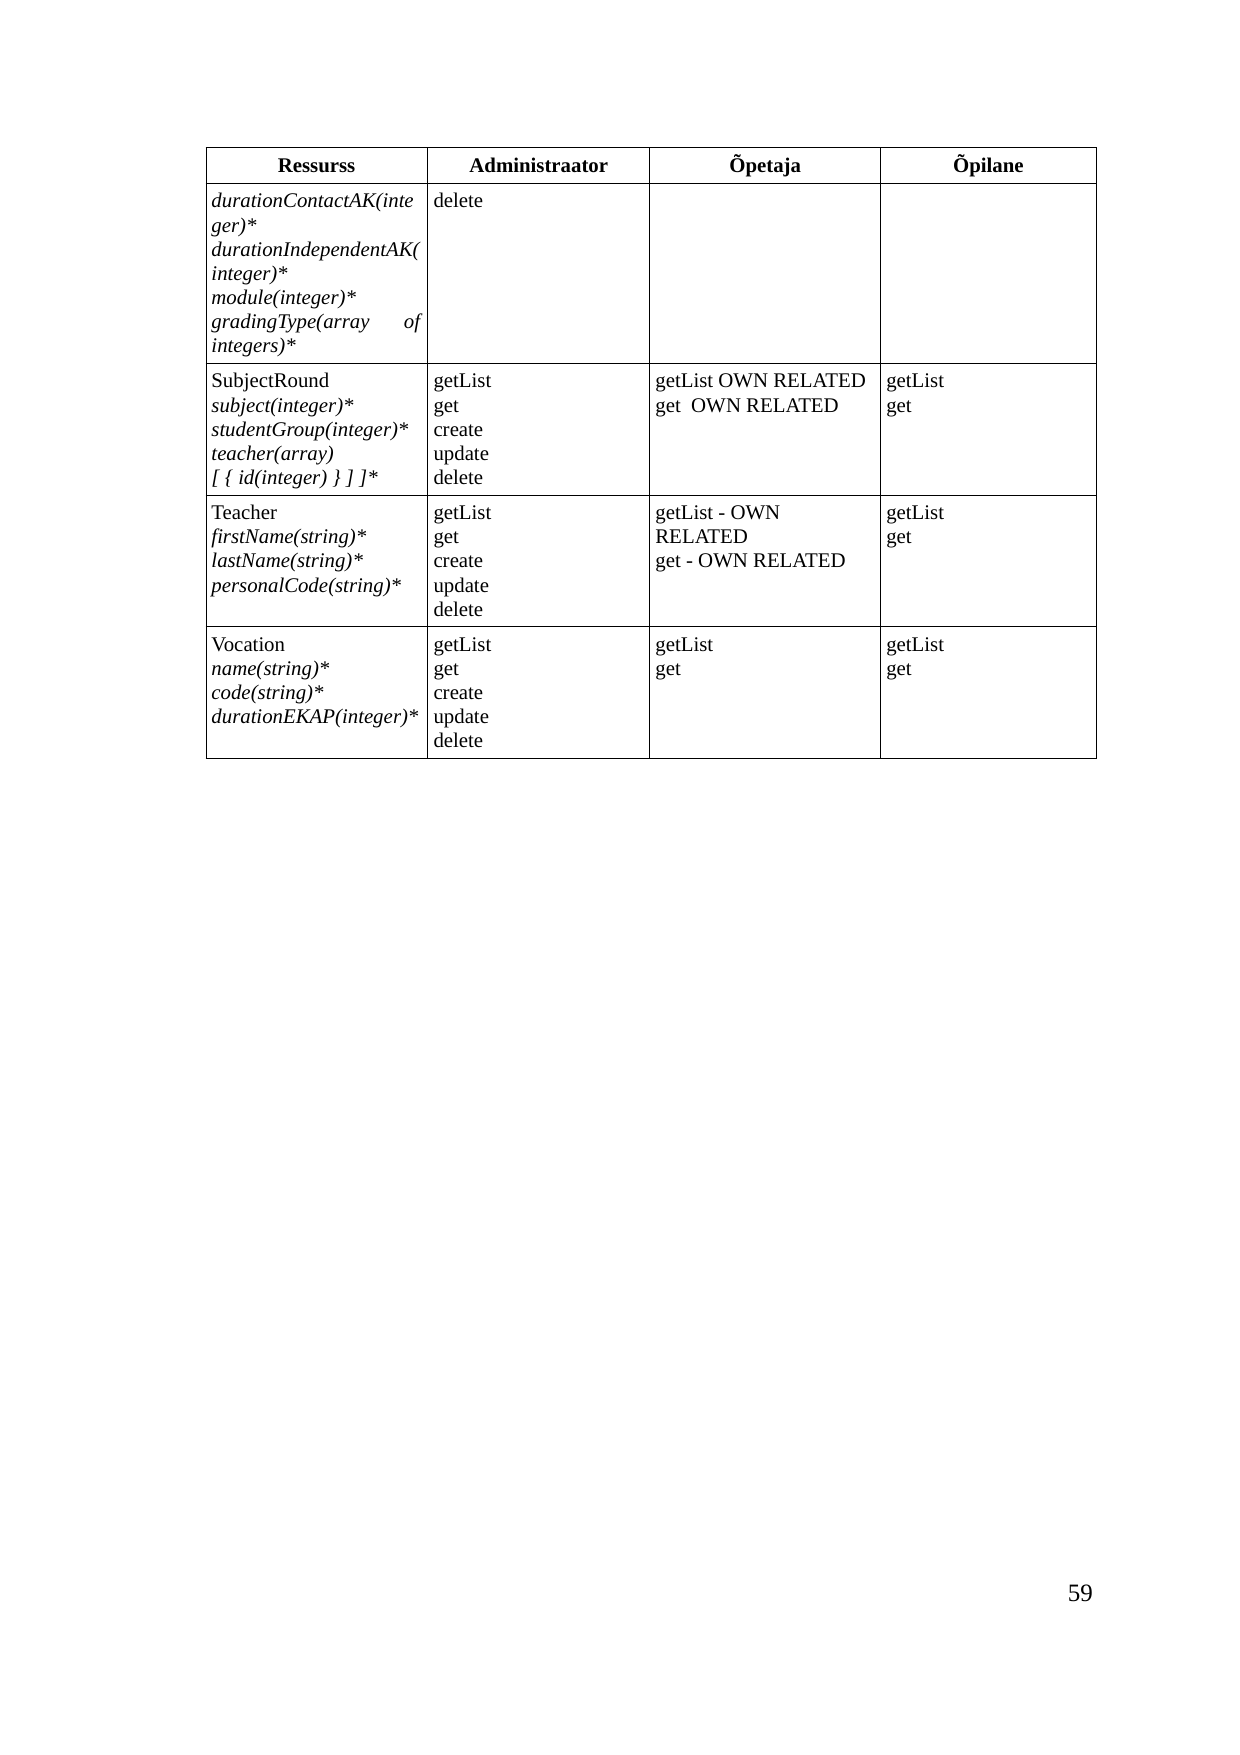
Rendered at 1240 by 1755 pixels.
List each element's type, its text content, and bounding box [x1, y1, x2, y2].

table_cell delete [428, 184, 649, 363]
table_header Õpetaja [650, 148, 880, 183]
table_cell getList get create update delete [428, 627, 649, 758]
table_header Administraator [428, 148, 649, 183]
table_cell getList get [881, 364, 1096, 494]
table_cell getList get [881, 627, 1096, 758]
table_cell getList - OWN RELATED get - OWN RELATED [650, 496, 880, 626]
table_cell [881, 184, 1096, 363]
table_cell Teacher firstName(string)* lastName(string)* personalCode(string)* [207, 496, 427, 626]
table_cell getList get [650, 627, 880, 758]
table_cell getList OWN RELATED get OWN RELATED [650, 364, 880, 494]
table_cell [650, 184, 880, 363]
table_cell getList get create update delete [428, 364, 649, 494]
table_cell getList get create update delete [428, 496, 649, 626]
table_header Ressurss [207, 148, 427, 183]
table_cell durationContactAK(integer)* durationIndependentAK(integer)* module(integer)* gradingType(array of integers)* [207, 184, 427, 363]
table_cell getList get [881, 496, 1096, 626]
table_cell SubjectRound subject(integer)* studentGroup(integer)* teacher(array) [ { id(integer) } ] ]* [207, 364, 427, 494]
table_cell Vocation name(string)* code(string)* durationEKAP(integer)* [207, 627, 427, 758]
table_header Õpilane [881, 148, 1096, 183]
